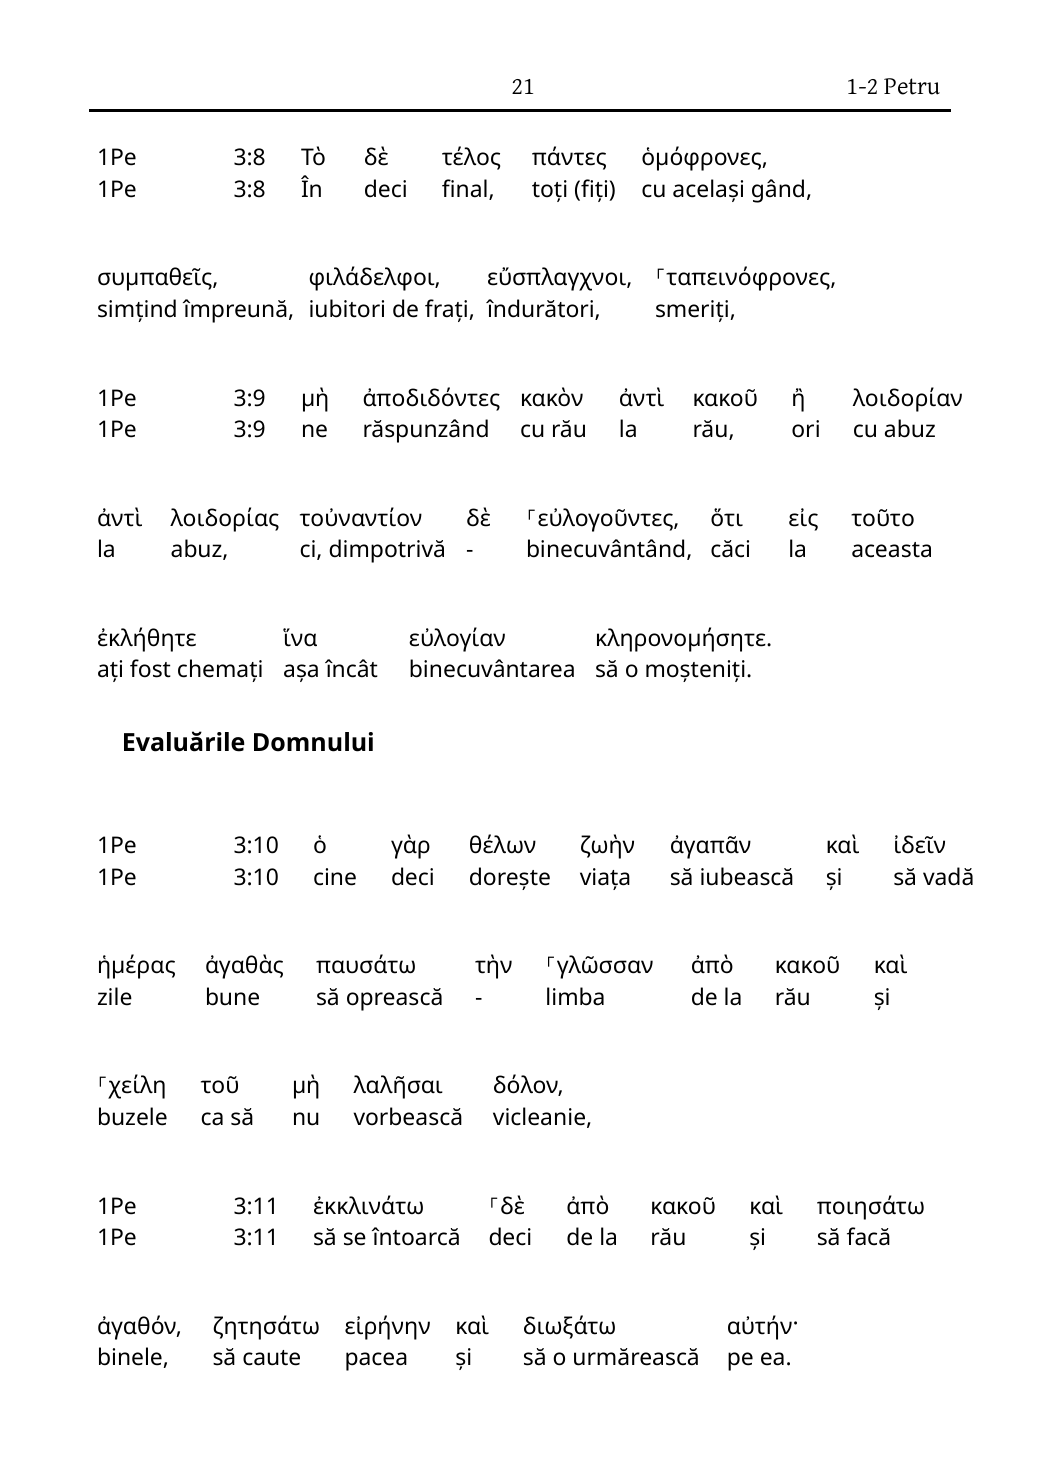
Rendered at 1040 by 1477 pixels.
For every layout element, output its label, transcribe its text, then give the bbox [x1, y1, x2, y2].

table_cell îndurători, [483, 293, 651, 324]
table_cell deci [387, 861, 464, 892]
table_cell binecuvântarea [405, 653, 591, 684]
table_cell de la [562, 1221, 646, 1252]
table_header [646, 1158, 745, 1189]
table_cell συμπαθεῖς, [93, 261, 304, 293]
table_cell ἰδεῖν [889, 829, 1003, 861]
table_cell 3:10 [229, 829, 309, 861]
table_cell δὲ [462, 502, 522, 533]
table_cell toți (fiți) [528, 173, 637, 204]
table_cell 1Pe [93, 1190, 229, 1221]
table_header [405, 590, 591, 622]
table_header [706, 470, 784, 502]
table_header [562, 1158, 646, 1189]
table_cell ori [787, 413, 848, 444]
table_header [312, 918, 471, 949]
table_header [869, 918, 937, 949]
table_header [889, 798, 1003, 829]
table_cell καὶ [821, 829, 889, 861]
table_cell cu abuz [849, 413, 979, 444]
table_cell 1Pe [93, 829, 229, 861]
table_cell 3:11 [229, 1221, 309, 1252]
table_cell de la [686, 981, 770, 1012]
table_header [93, 590, 279, 622]
table_cell καὶ [869, 949, 937, 981]
table_cell cine [309, 861, 387, 892]
table_cell În [297, 173, 359, 204]
table_header [93, 1158, 229, 1189]
table_cell căci [706, 533, 784, 564]
table_cell θέλων [465, 829, 575, 861]
table_cell ζητησάτω [208, 1310, 340, 1341]
table_cell bune [201, 981, 312, 1012]
table_header [787, 350, 848, 381]
table_cell așa încât [279, 653, 404, 684]
table_header [201, 918, 312, 949]
table_cell pacea [340, 1341, 451, 1372]
table_header [651, 230, 854, 261]
table_cell φιλάδελφοι, [304, 261, 483, 293]
table_header [93, 470, 166, 502]
table_header [541, 918, 686, 949]
table_cell ἀποδιδόντες [358, 381, 516, 413]
table_cell κληρονομήσητε. [591, 622, 782, 653]
table_cell 1Pe [93, 141, 229, 172]
table_cell τοῦ [196, 1070, 288, 1101]
table_cell să oprească [312, 981, 471, 1012]
table_cell pe ea. [723, 1341, 820, 1372]
table_header [93, 1038, 196, 1069]
table_cell și [745, 1221, 812, 1252]
table_cell ἀντὶ [93, 502, 166, 533]
table_cell aceasta [847, 533, 962, 564]
table_header [471, 918, 541, 949]
table_cell vorbească [349, 1101, 488, 1132]
table_cell ἀγαπᾶν [665, 829, 821, 861]
table_cell să iubească [665, 861, 821, 892]
table_header [723, 1279, 820, 1310]
table_cell τοῦτο [847, 502, 962, 533]
table_cell ἀγαθόν, [93, 1310, 208, 1341]
table_cell cu același gând, [637, 173, 833, 204]
table_header [297, 350, 358, 381]
table_cell nu [288, 1101, 349, 1132]
table_cell καὶ [451, 1310, 518, 1341]
table_cell și [451, 1341, 518, 1372]
table_cell răspunzând [358, 413, 516, 444]
table_cell εἰς [784, 502, 847, 533]
table_header [196, 1038, 288, 1069]
table_cell ἀντὶ [615, 381, 688, 413]
table_cell κακοῦ [770, 949, 869, 981]
table_cell κακοῦ [646, 1190, 745, 1221]
table_header [93, 230, 304, 261]
table_cell deci [484, 1221, 562, 1252]
table_header [484, 1158, 562, 1189]
table_cell ⸀δὲ [484, 1190, 562, 1221]
table_cell ați fost chemați [93, 653, 279, 684]
table_cell 3:9 [229, 413, 297, 444]
table_cell κακὸν [516, 381, 614, 413]
table_cell ci, dimpotrivă [295, 533, 462, 564]
table_cell εἰρήνην [340, 1310, 451, 1341]
table_cell 1Pe [93, 1221, 229, 1252]
table_cell ὅτι [706, 502, 784, 533]
table_header [522, 470, 706, 502]
table_header [575, 798, 665, 829]
table_header [387, 798, 464, 829]
table_cell simțind împreună, [93, 293, 304, 324]
table_cell abuz, [166, 533, 295, 564]
table_header [770, 918, 869, 949]
table_cell la [93, 533, 166, 564]
table_cell 1Pe [93, 413, 229, 444]
table_cell εὔσπλαγχνοι, [483, 261, 651, 293]
table_header [813, 1158, 946, 1189]
table_cell binele, [93, 1341, 208, 1372]
table_cell ca să [196, 1101, 288, 1132]
table_header [462, 470, 522, 502]
table_cell 1Pe [93, 861, 229, 892]
table_cell să o moșteniți. [591, 653, 782, 684]
table_header [516, 350, 614, 381]
table_cell să facă [813, 1221, 946, 1252]
table_cell 3:8 [229, 173, 297, 204]
table_cell δόλον, [489, 1070, 599, 1101]
table_header [849, 350, 979, 381]
table_cell rău [646, 1221, 745, 1252]
table_header [208, 1279, 340, 1310]
table_cell ⸀χείλη [93, 1070, 196, 1101]
table_header [665, 798, 821, 829]
table_header [304, 230, 483, 261]
table_cell smeriți, [651, 293, 854, 324]
table_cell ὁμόφρονες, [637, 141, 833, 172]
table_cell λοιδορίας [166, 502, 295, 533]
table_header [821, 798, 889, 829]
table_header [745, 1158, 812, 1189]
table_cell și [821, 861, 889, 892]
table_header [295, 470, 462, 502]
table_cell ἀπὸ [686, 949, 770, 981]
table_cell ὁ [309, 829, 387, 861]
table_header [358, 350, 516, 381]
table_cell μὴ [297, 381, 358, 413]
table_cell - [471, 981, 541, 1012]
table_header [784, 470, 847, 502]
table_cell 3:11 [229, 1190, 309, 1221]
table_cell la [784, 533, 847, 564]
table_cell δὲ [360, 141, 437, 172]
table_cell rău [770, 981, 869, 1012]
table_header [288, 1038, 349, 1069]
table_header [451, 1279, 518, 1310]
table_cell ποιησάτω [813, 1190, 946, 1221]
table_cell iubitori de frați, [304, 293, 483, 324]
table_cell ⸀εὐλογοῦντες, [522, 502, 706, 533]
table_cell μὴ [288, 1070, 349, 1101]
table_cell ἐκλήθητε [93, 622, 279, 653]
table_cell αὐτήν· [723, 1310, 820, 1341]
table_cell ne [297, 413, 358, 444]
table_cell ἵνα [279, 622, 404, 653]
table_header [615, 350, 688, 381]
table_cell rău, [688, 413, 787, 444]
table_cell πάντες [528, 141, 637, 172]
table_cell ἐκκλινάτω [309, 1190, 484, 1221]
table_cell ἡμέρας [93, 949, 201, 981]
table_cell διωξάτω [519, 1310, 722, 1341]
table_cell καὶ [745, 1190, 812, 1221]
table_cell τὴν [471, 949, 541, 981]
table_cell 3:10 [229, 861, 309, 892]
table_header [229, 798, 309, 829]
table_cell să vadă [889, 861, 1003, 892]
table_cell să se întoarcă [309, 1221, 484, 1252]
table_header [519, 1279, 722, 1310]
table_cell Τὸ [297, 141, 359, 172]
table_cell τέλος [438, 141, 527, 172]
table_cell τοὐναντίον [295, 502, 462, 533]
table_header [309, 1158, 484, 1189]
table_cell să caute [208, 1341, 340, 1372]
table_header [483, 230, 651, 261]
table_cell ἢ [787, 381, 848, 413]
table_header [686, 918, 770, 949]
table_cell la [615, 413, 688, 444]
table_cell 3:9 [229, 381, 297, 413]
table_header [349, 1038, 488, 1069]
table_header [229, 1158, 309, 1189]
table_cell ζωὴν [575, 829, 665, 861]
table_cell ⸀ταπεινόφρονες, [651, 261, 854, 293]
table_header [340, 1279, 451, 1310]
table_header [309, 798, 387, 829]
table_cell ⸀γλῶσσαν [541, 949, 686, 981]
table_cell 3:8 [229, 141, 297, 172]
table_header [93, 918, 201, 949]
table_cell λαλῆσαι [349, 1070, 488, 1101]
table_cell limba [541, 981, 686, 1012]
table_cell vicleanie, [489, 1101, 599, 1132]
table_header [229, 350, 297, 381]
table_header [847, 470, 962, 502]
table_cell dorește [465, 861, 575, 892]
table_cell viața [575, 861, 665, 892]
table_header [93, 1279, 208, 1310]
table_cell κακοῦ [688, 381, 787, 413]
table_header [688, 350, 787, 381]
table_header [166, 470, 295, 502]
table_cell ἀπὸ [562, 1190, 646, 1221]
table_cell 1Pe [93, 173, 229, 204]
table_cell εὐλογίαν [405, 622, 591, 653]
table_cell - [462, 533, 522, 564]
table_header [93, 798, 229, 829]
table_cell să o urmărească [519, 1341, 722, 1372]
table_cell și [869, 981, 937, 1012]
table_cell cu rău [516, 413, 614, 444]
table_header [465, 798, 575, 829]
table_cell γὰρ [387, 829, 464, 861]
table_cell παυσάτω [312, 949, 471, 981]
table_cell 1Pe [93, 381, 229, 413]
table_header [93, 350, 229, 381]
table_header [279, 590, 404, 622]
table_cell final, [438, 173, 527, 204]
table_cell zile [93, 981, 201, 1012]
table_header [489, 1038, 599, 1069]
table_cell ἀγαθὰς [201, 949, 312, 981]
table_cell λοιδορίαν [849, 381, 979, 413]
table_cell buzele [93, 1101, 196, 1132]
table_header [591, 590, 782, 622]
subtitle Evaluările Domnului [92, 725, 948, 759]
table_cell binecuvântând, [522, 533, 706, 564]
table_cell deci [360, 173, 437, 204]
